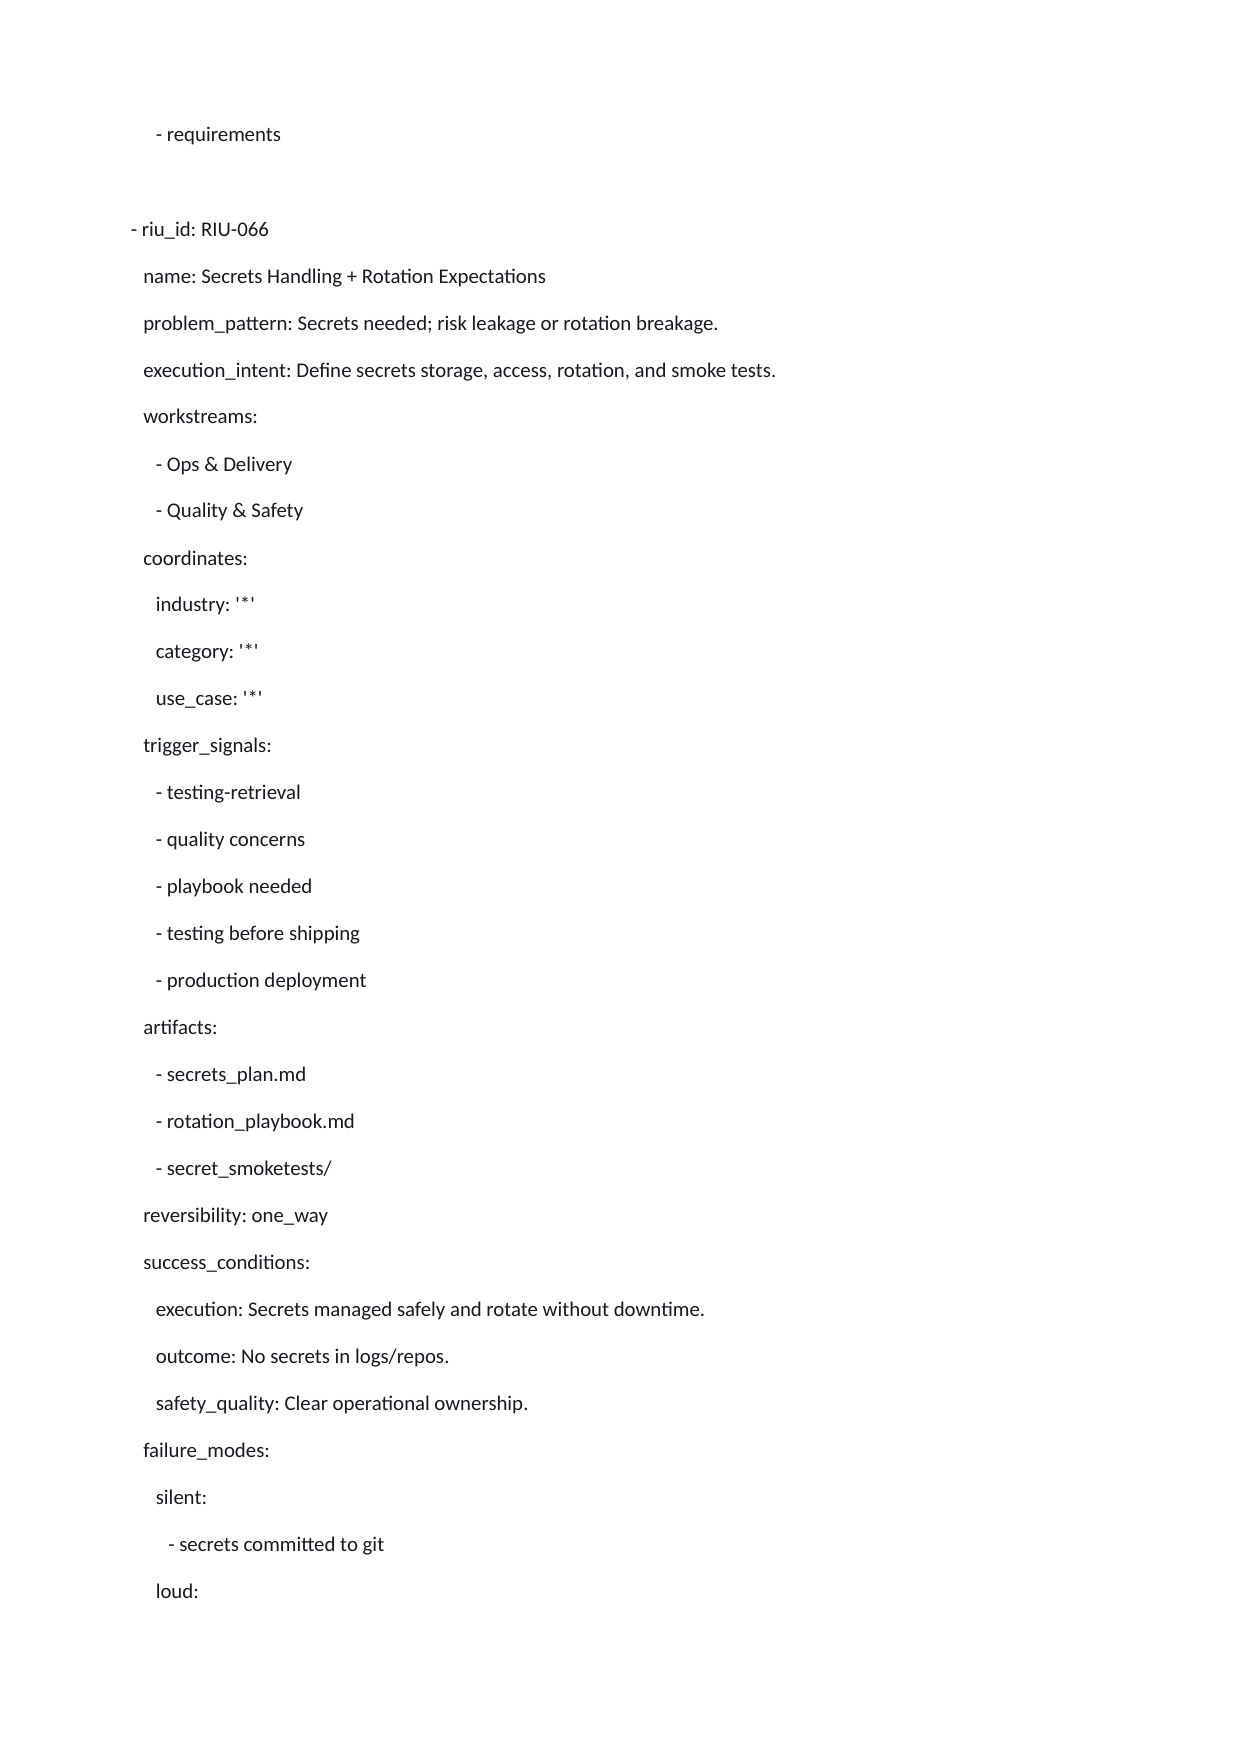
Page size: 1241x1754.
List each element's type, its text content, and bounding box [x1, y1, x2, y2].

text - rotation_playbook.md [118, 1105, 1122, 1134]
text workstreams: [118, 401, 1122, 429]
text - quality concerns [118, 823, 1122, 852]
text execution: Secrets managed safely and rotate without downtime. [118, 1293, 1122, 1322]
text category: '*' [118, 636, 1122, 664]
text - testing-retrieval [118, 776, 1122, 805]
text artifacts: [118, 1011, 1122, 1040]
text silent: [118, 1481, 1122, 1510]
text industry: '*' [118, 588, 1122, 617]
text coordinates: [118, 542, 1122, 570]
text loud: [118, 1575, 1122, 1604]
text name: Secrets Handling + Rotation Expectations [118, 260, 1122, 288]
text - Ops & Delivery [118, 448, 1122, 476]
text - testing before shipping [118, 917, 1122, 946]
text - secrets_plan.md [118, 1058, 1122, 1087]
text reversibility: one_way [118, 1199, 1122, 1228]
text trigger_signals: [118, 729, 1122, 758]
text - secrets committed to git [118, 1528, 1122, 1557]
text - riu_id: RIU-066 [118, 213, 1122, 241]
text - production deployment [118, 964, 1122, 993]
text - playbook needed [118, 870, 1122, 899]
text - Quality & Safety [118, 494, 1122, 523]
text failure_modes: [118, 1434, 1122, 1463]
text - requirements [118, 118, 1122, 147]
text use_case: '*' [118, 682, 1122, 711]
text - secret_smoketests/ [118, 1152, 1122, 1181]
text outcome: No secrets in logs/repos. [118, 1340, 1122, 1369]
text safety_quality: Clear operational ownership. [118, 1387, 1122, 1416]
text problem_pattern: Secrets needed; risk leakage or rotation breakage. [118, 307, 1122, 335]
text success_conditions: [118, 1246, 1122, 1275]
text execution_intent: Define secrets storage, access, rotation, and smoke tests. [118, 354, 1122, 382]
